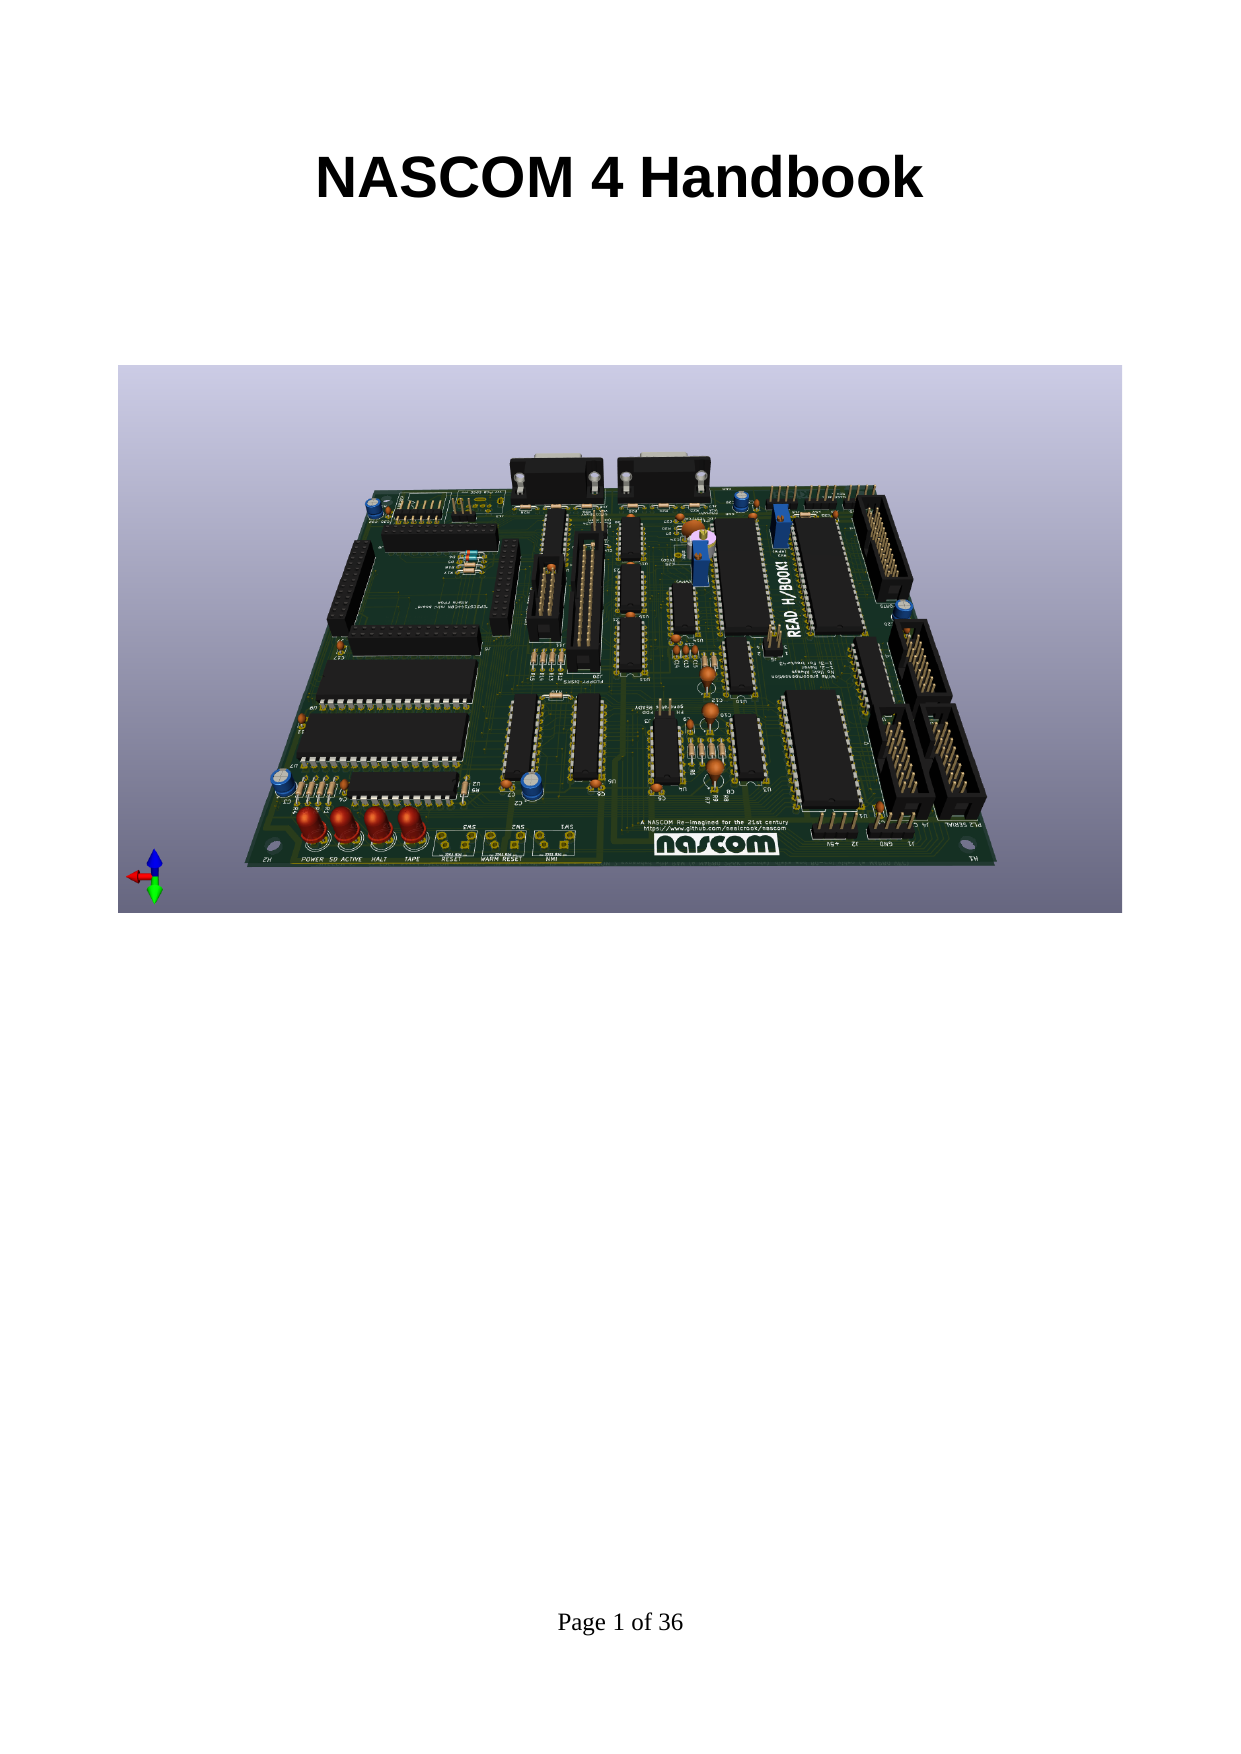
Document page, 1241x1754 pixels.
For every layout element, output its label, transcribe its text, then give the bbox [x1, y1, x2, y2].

title NASCOM 4 Handbook [118, 143, 1122, 210]
picture [118, 365, 1123, 913]
